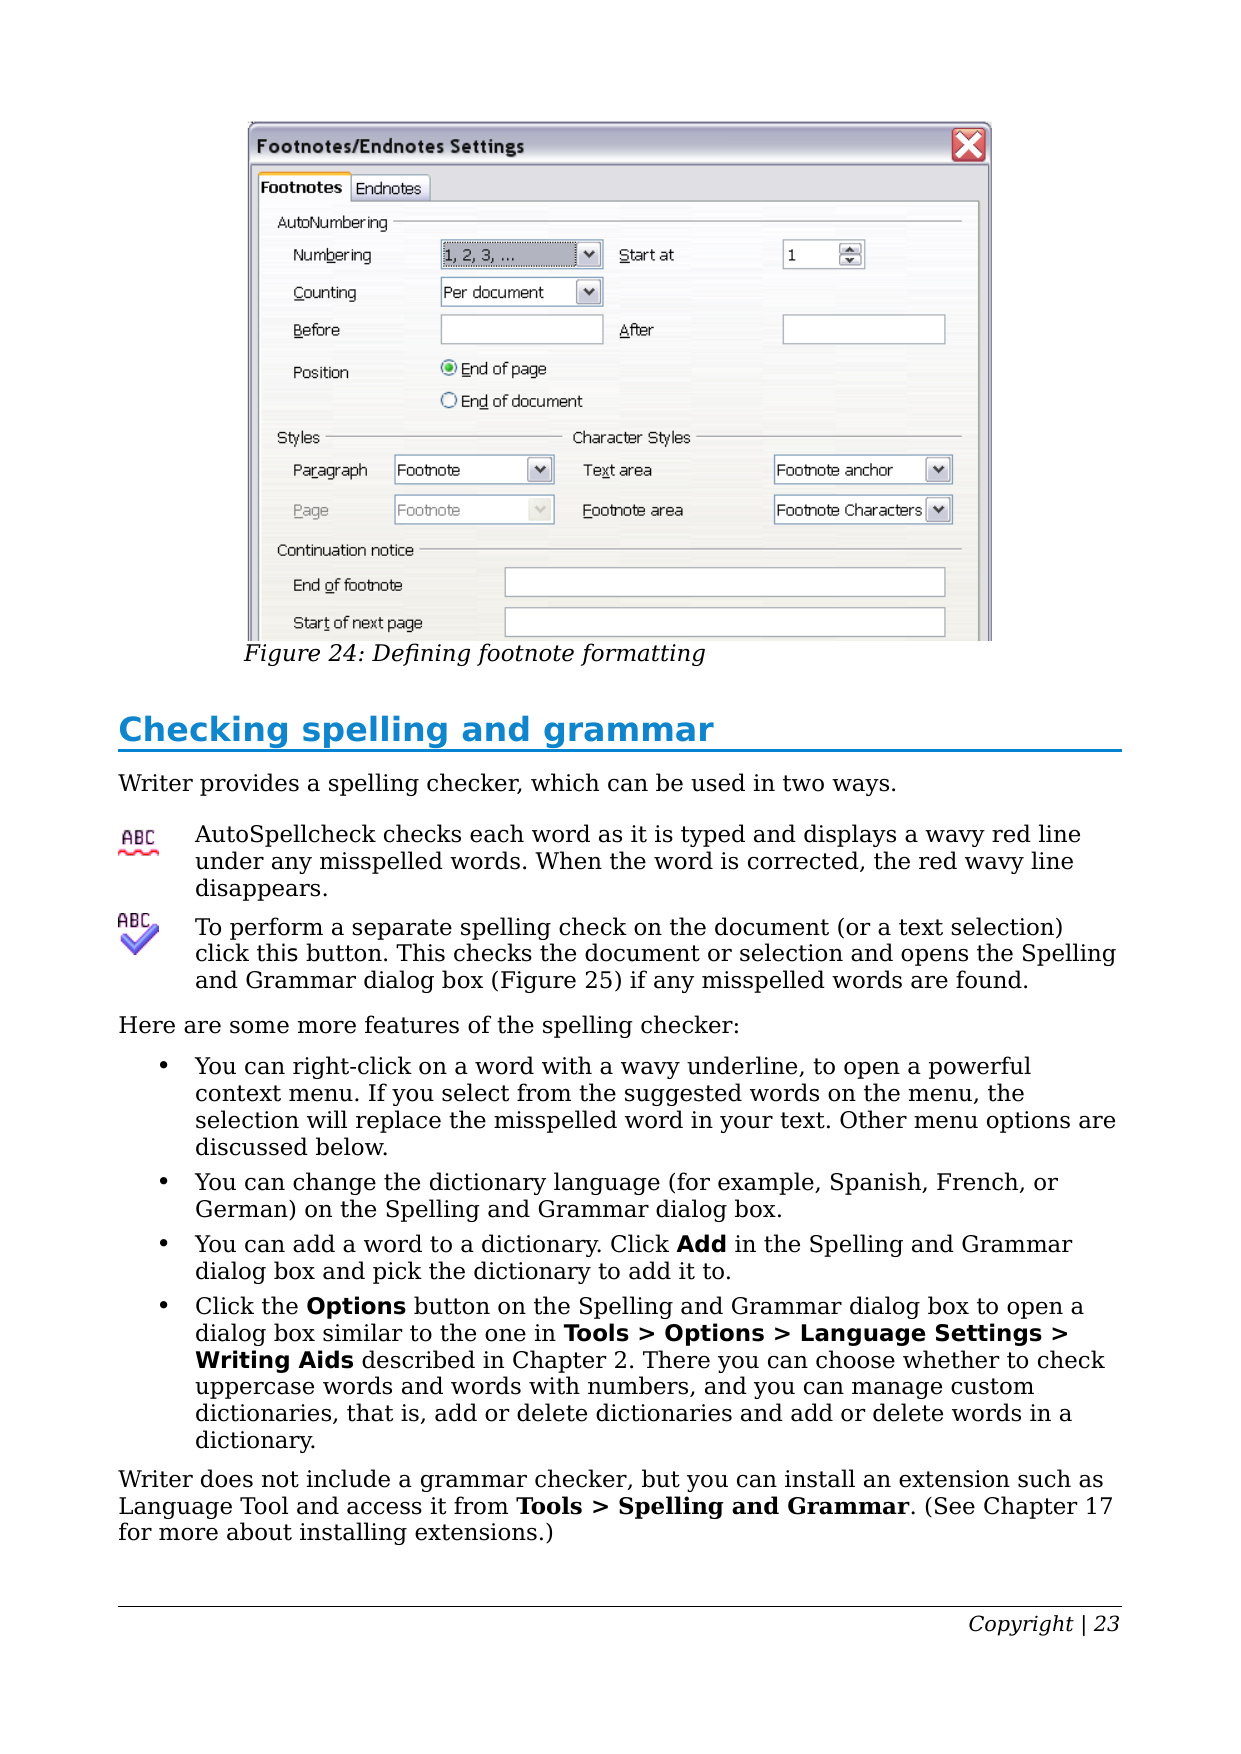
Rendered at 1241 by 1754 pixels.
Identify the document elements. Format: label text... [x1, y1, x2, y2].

picture [118, 913, 159, 955]
table_header [118, 821, 195, 914]
text Writer does not include a grammar checker, but you can install an extension such as Language Tool and access it from Tools > Spelling and Grammar. (See Chapter 17 for more about installing extensions.) [118, 1466, 1122, 1546]
table_header AutoSpellcheck checks each word as it is typed and displays a wavy red line under any misspelled words. When the word is corrected, the red wavy line disappears. [195, 821, 1120, 914]
table_cell To perform a separate spelling check on the document (or a text selection) click this button. This checks the document or selection and opens the Spelling and Grammar dialog box (Figure 25) if any misspelled words are found. [195, 914, 1120, 1006]
table_cell [118, 914, 195, 1006]
subtitle Checking spelling and grammar [118, 711, 1122, 749]
list You can right-click on a word with a wavy underline, to open a powerful context menu. If you select from the suggested words on the menu, the selection will replace the misspelled word in your text. Other menu options are discussed below. [156, 1051, 1122, 1161]
text Writer provides a spelling checker, which can be used in two ways. [118, 770, 1122, 797]
text Figure 24: Defining footnote formatting [244, 641, 996, 667]
text Here are some more features of the spelling checker: [118, 1012, 1122, 1039]
picture [243, 118, 997, 641]
list You can add a word to a dictionary. Click Add in the Spelling and Grammar dialog box and pick the dictionary to add it to. [156, 1229, 1122, 1285]
list Click the Options button on the Spelling and Grammar dialog box to open a dialog box similar to the one in Tools > Options > Language Settings > Writing Aids described in Chapter 2. There you can choose whether to check uppercase words and words with numbers, and you can manage custom dictionaries, that is, add or delete dictionaries and add or delete words in a dictionary. [156, 1291, 1122, 1453]
list You can change the dictionary language (for example, Spanish, French, or German) on the Spelling and Grammar dialog box. [156, 1167, 1122, 1223]
picture [118, 821, 159, 862]
